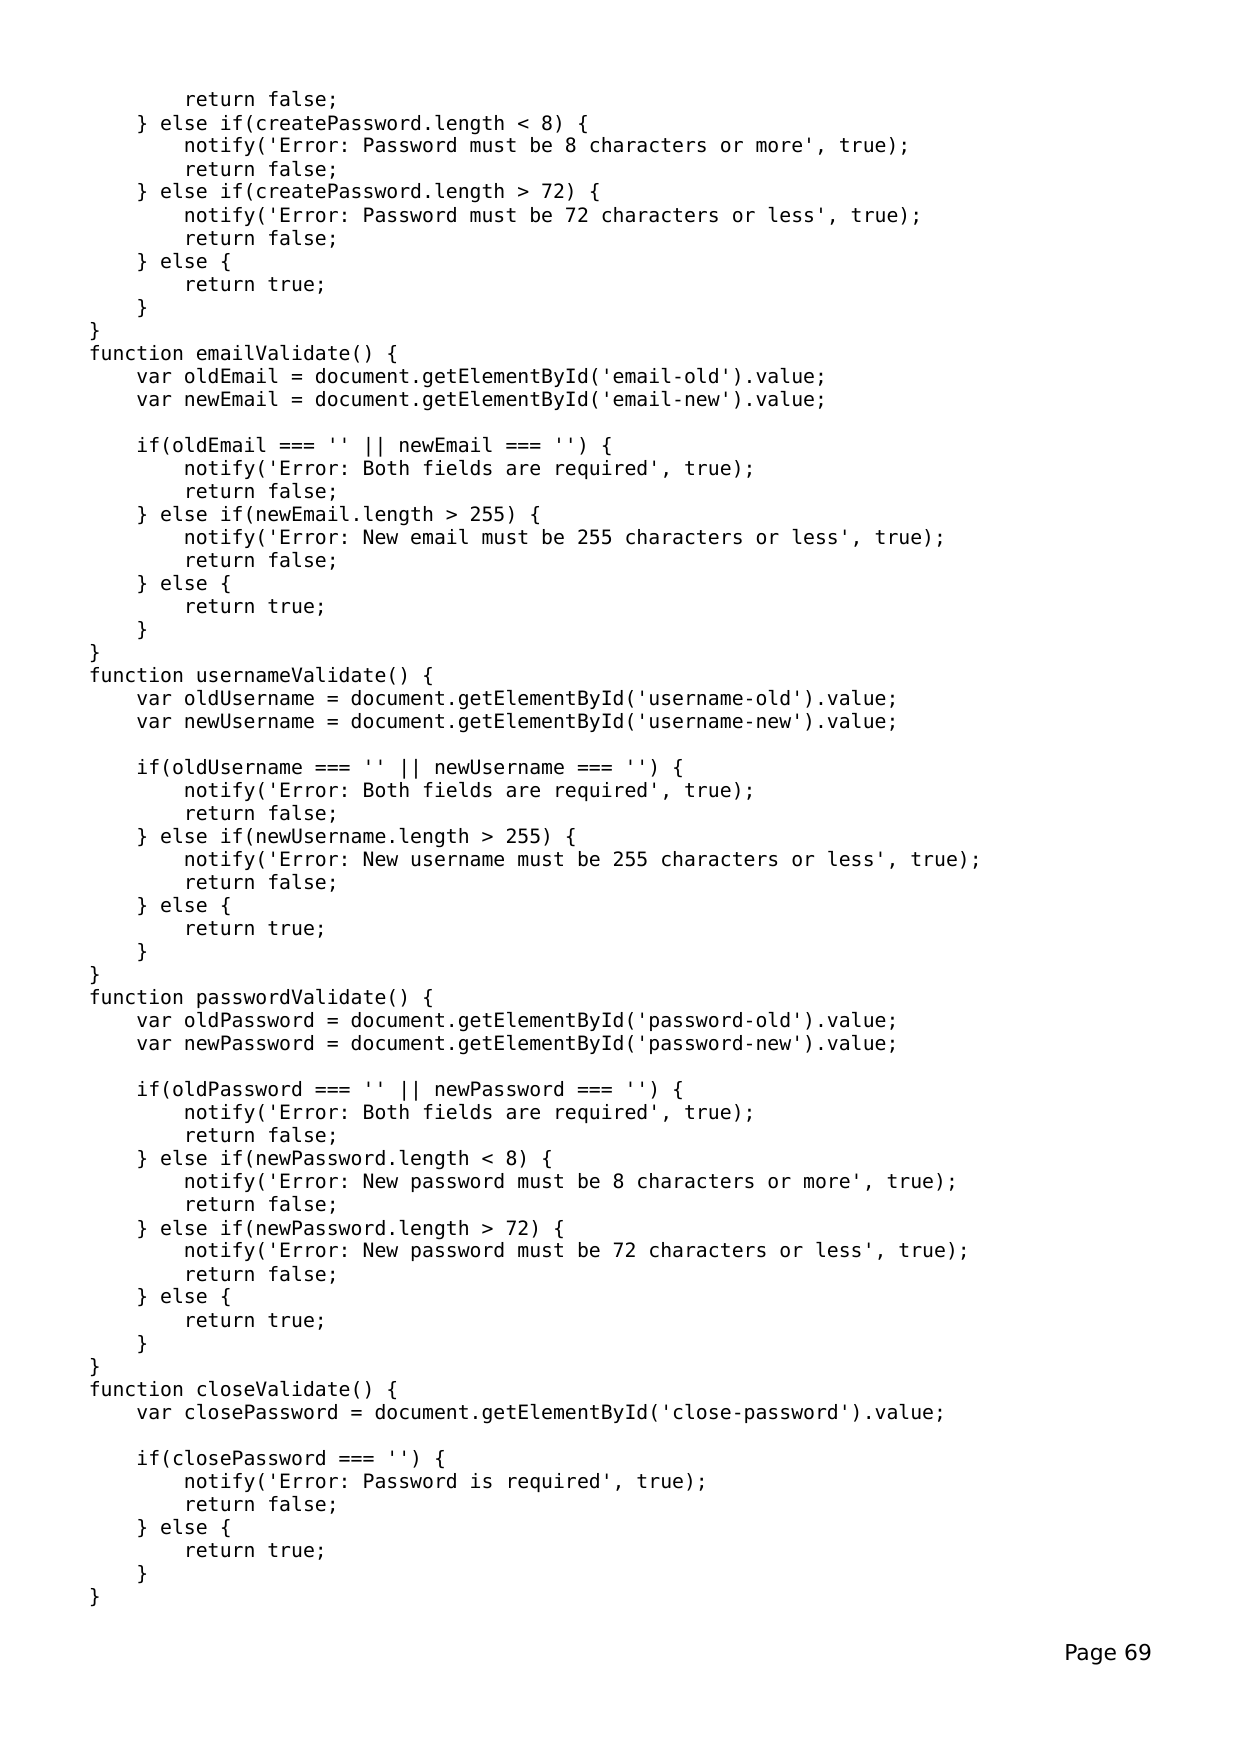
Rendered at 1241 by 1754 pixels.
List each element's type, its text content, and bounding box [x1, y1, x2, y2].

text } else { [88, 1516, 1152, 1539]
text return false; [88, 158, 1152, 181]
text return true; [88, 1539, 1152, 1562]
text function usernameValidate() { [88, 664, 1152, 687]
text var oldUsername = document.getElementById('username-old').value; [88, 687, 1152, 710]
text var newPassword = document.getElementById('password-new').value; [88, 1032, 1152, 1055]
text } [88, 1332, 1152, 1355]
text } else { [88, 894, 1152, 917]
text return false; [88, 1493, 1152, 1516]
text notify('Error: Password is required', true); [88, 1470, 1152, 1493]
text if(oldEmail === '' || newEmail === '') { [88, 434, 1152, 457]
text } [88, 618, 1152, 641]
text notify('Error: New username must be 255 characters or less', true); [88, 848, 1152, 871]
text } else if(newUsername.length > 255) { [88, 825, 1152, 848]
text if(oldPassword === '' || newPassword === '') { [88, 1078, 1152, 1101]
text return false; [88, 480, 1152, 503]
text var newUsername = document.getElementById('username-new').value; [88, 710, 1152, 733]
text function emailValidate() { [88, 342, 1152, 365]
text var oldEmail = document.getElementById('email-old').value; [88, 365, 1152, 388]
text function passwordValidate() { [88, 986, 1152, 1009]
text notify('Error: Both fields are required', true); [88, 779, 1152, 802]
text } else { [88, 250, 1152, 273]
text if(closePassword === '') { [88, 1447, 1152, 1470]
text return false; [88, 1193, 1152, 1217]
text return true; [88, 917, 1152, 940]
text return false; [88, 1124, 1152, 1147]
text return false; [88, 549, 1152, 572]
text var oldPassword = document.getElementById('password-old').value; [88, 1009, 1152, 1032]
text notify('Error: New password must be 8 characters or more', true); [88, 1171, 1152, 1193]
text notify('Error: New password must be 72 characters or less', true); [88, 1239, 1152, 1263]
text } else if(newPassword.length > 72) { [88, 1217, 1152, 1239]
text function closeValidate() { [88, 1378, 1152, 1401]
text return false; [88, 227, 1152, 250]
text } else if(newPassword.length < 8) { [88, 1147, 1152, 1171]
text } [88, 1562, 1152, 1585]
text } else { [88, 1286, 1152, 1309]
text var closePassword = document.getElementById('close-password').value; [88, 1401, 1152, 1424]
text } [88, 963, 1152, 986]
text return true; [88, 273, 1152, 296]
text var newEmail = document.getElementById('email-new').value; [88, 388, 1152, 411]
text notify('Error: Both fields are required', true); [88, 1101, 1152, 1124]
text } else if(newEmail.length > 255) { [88, 503, 1152, 526]
text } [88, 1355, 1152, 1378]
text notify('Error: Both fields are required', true); [88, 457, 1152, 480]
text } [88, 641, 1152, 664]
text return false; [88, 88, 1152, 112]
text return false; [88, 802, 1152, 825]
text notify('Error: Password must be 72 characters or less', true); [88, 204, 1152, 227]
text return true; [88, 1309, 1152, 1332]
text } else if(createPassword.length < 8) { [88, 112, 1152, 134]
text return false; [88, 1263, 1152, 1286]
text notify('Error: New email must be 255 characters or less', true); [88, 526, 1152, 549]
text } else { [88, 572, 1152, 595]
text if(oldUsername === '' || newUsername === '') { [88, 756, 1152, 779]
text } [88, 1585, 1152, 1608]
text } else if(createPassword.length > 72) { [88, 181, 1152, 204]
text } [88, 296, 1152, 319]
text } [88, 319, 1152, 342]
text return false; [88, 871, 1152, 894]
text notify('Error: Password must be 8 characters or more', true); [88, 134, 1152, 158]
text return true; [88, 595, 1152, 618]
text } [88, 940, 1152, 963]
